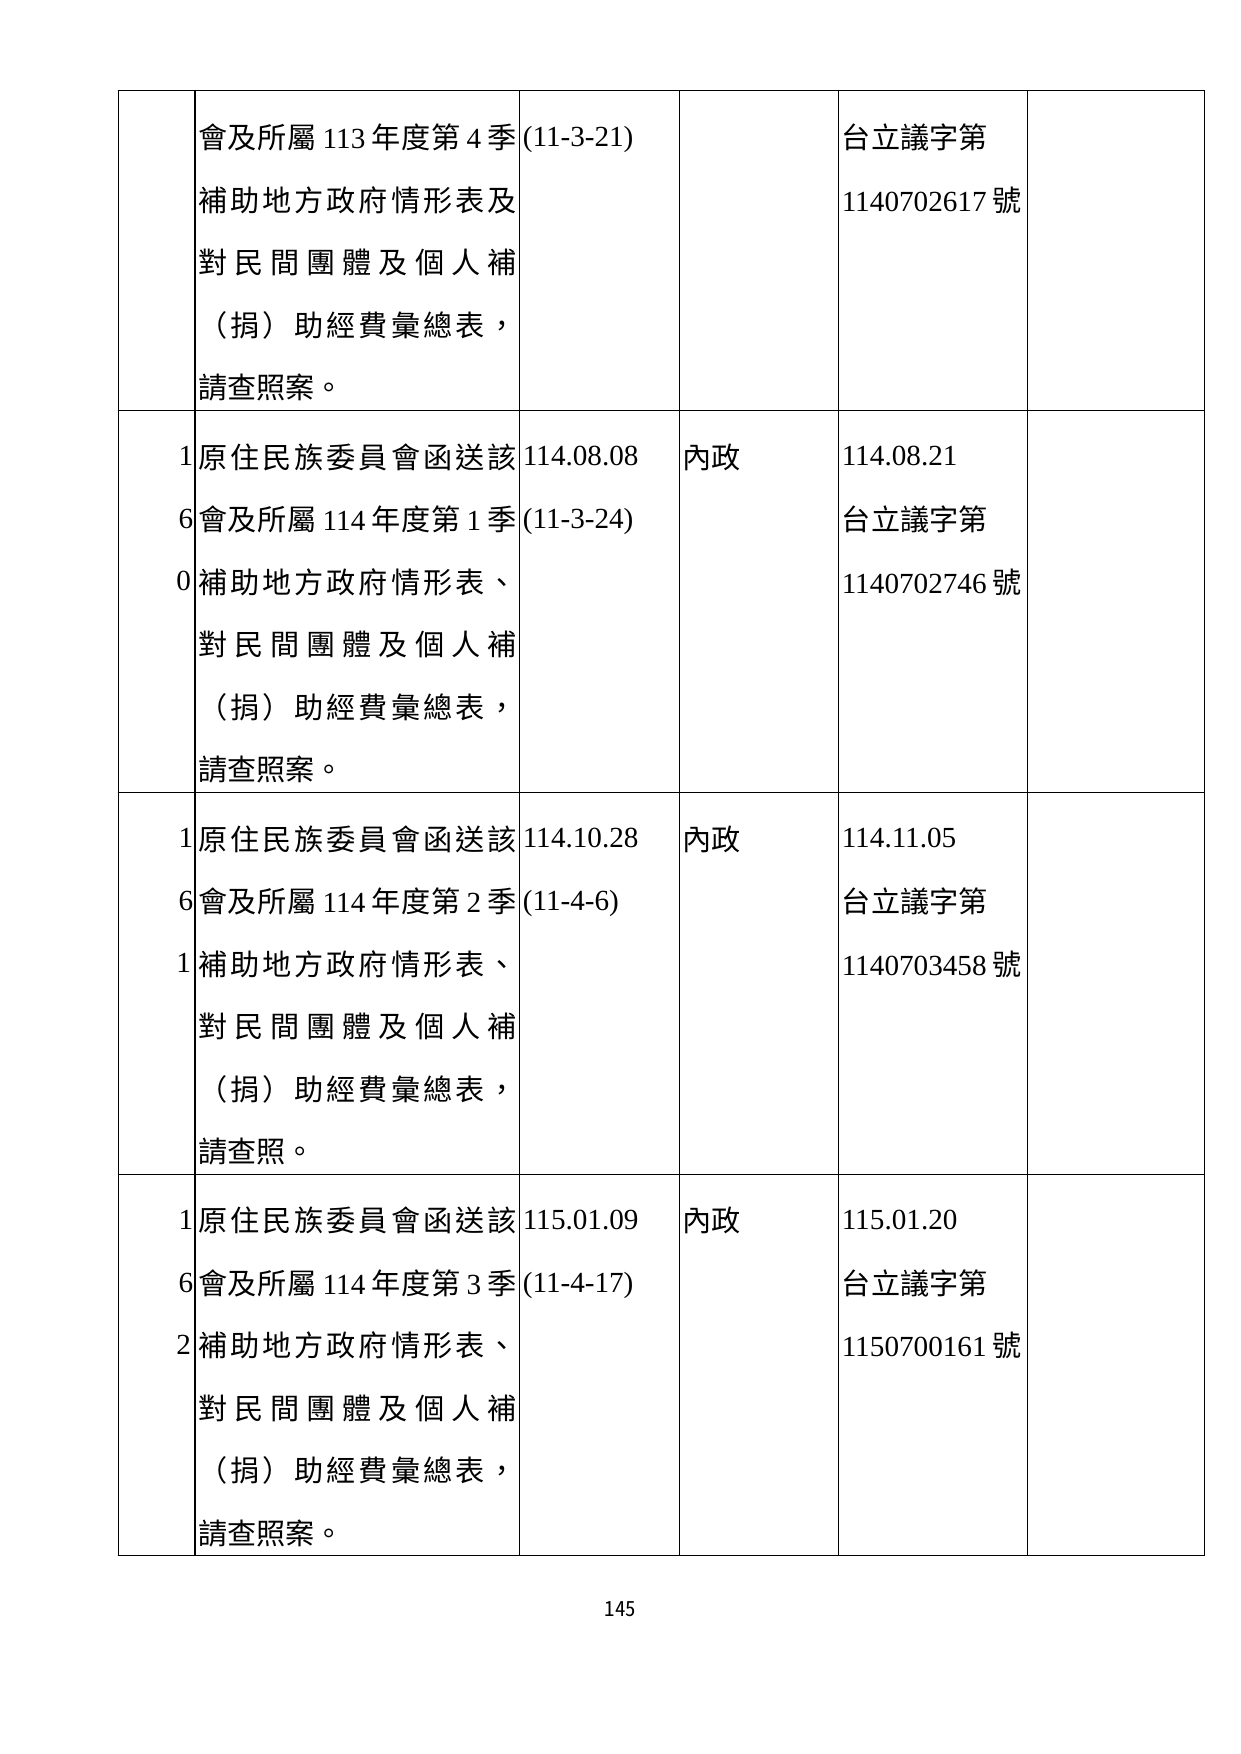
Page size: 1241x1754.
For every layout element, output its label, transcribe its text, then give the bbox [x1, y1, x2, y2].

table_cell [119, 1175, 194, 1555]
table_cell 內政 [680, 1175, 838, 1555]
table_cell 115.01.20 台立議字第1150700161號 [839, 1175, 1027, 1555]
table_cell 114.10.28 (11-4-6) [520, 793, 679, 1173]
table_cell [1028, 411, 1204, 792]
table_cell 原住民族委員會函送該會及所屬114年度第2季補助地方政府情形表、對民間團體及個人補（捐）助經費彙總表，請查照。 [196, 793, 519, 1173]
table_cell 114.08.21 台立議字第1140702746號 [839, 411, 1027, 792]
table_cell 內政 [680, 793, 838, 1173]
table_cell 原住民族委員會函送該會及所屬114年度第1季補助地方政府情形表、對民間團體及個人補（捐）助經費彙總表，請查照案。 [196, 411, 519, 792]
table_cell [680, 91, 838, 410]
table_cell [119, 793, 194, 1173]
table_cell [119, 91, 194, 410]
table_cell [119, 411, 194, 792]
table_cell 114.08.08 (11-3-24) [520, 411, 679, 792]
table_cell 台立議字第1140702617號 [839, 91, 1027, 410]
table_cell [1028, 1175, 1204, 1555]
table_cell 114.11.05 台立議字第 1140703458號 [839, 793, 1027, 1173]
table_cell (11-3-21) [520, 91, 679, 410]
table_cell [1028, 793, 1204, 1173]
table_cell 115.01.09 (11-4-17) [520, 1175, 679, 1555]
table_cell [1028, 91, 1204, 410]
table_cell 內政 [680, 411, 838, 792]
table_cell 原住民族委員會函送該會及所屬114年度第3季補助地方政府情形表、對民間團體及個人補（捐）助經費彙總表，請查照案。 [196, 1175, 519, 1555]
table_cell 會及所屬113年度第4季補助地方政府情形表及對民間團體及個人補（捐）助經費彙總表，請查照案。 [196, 91, 519, 410]
